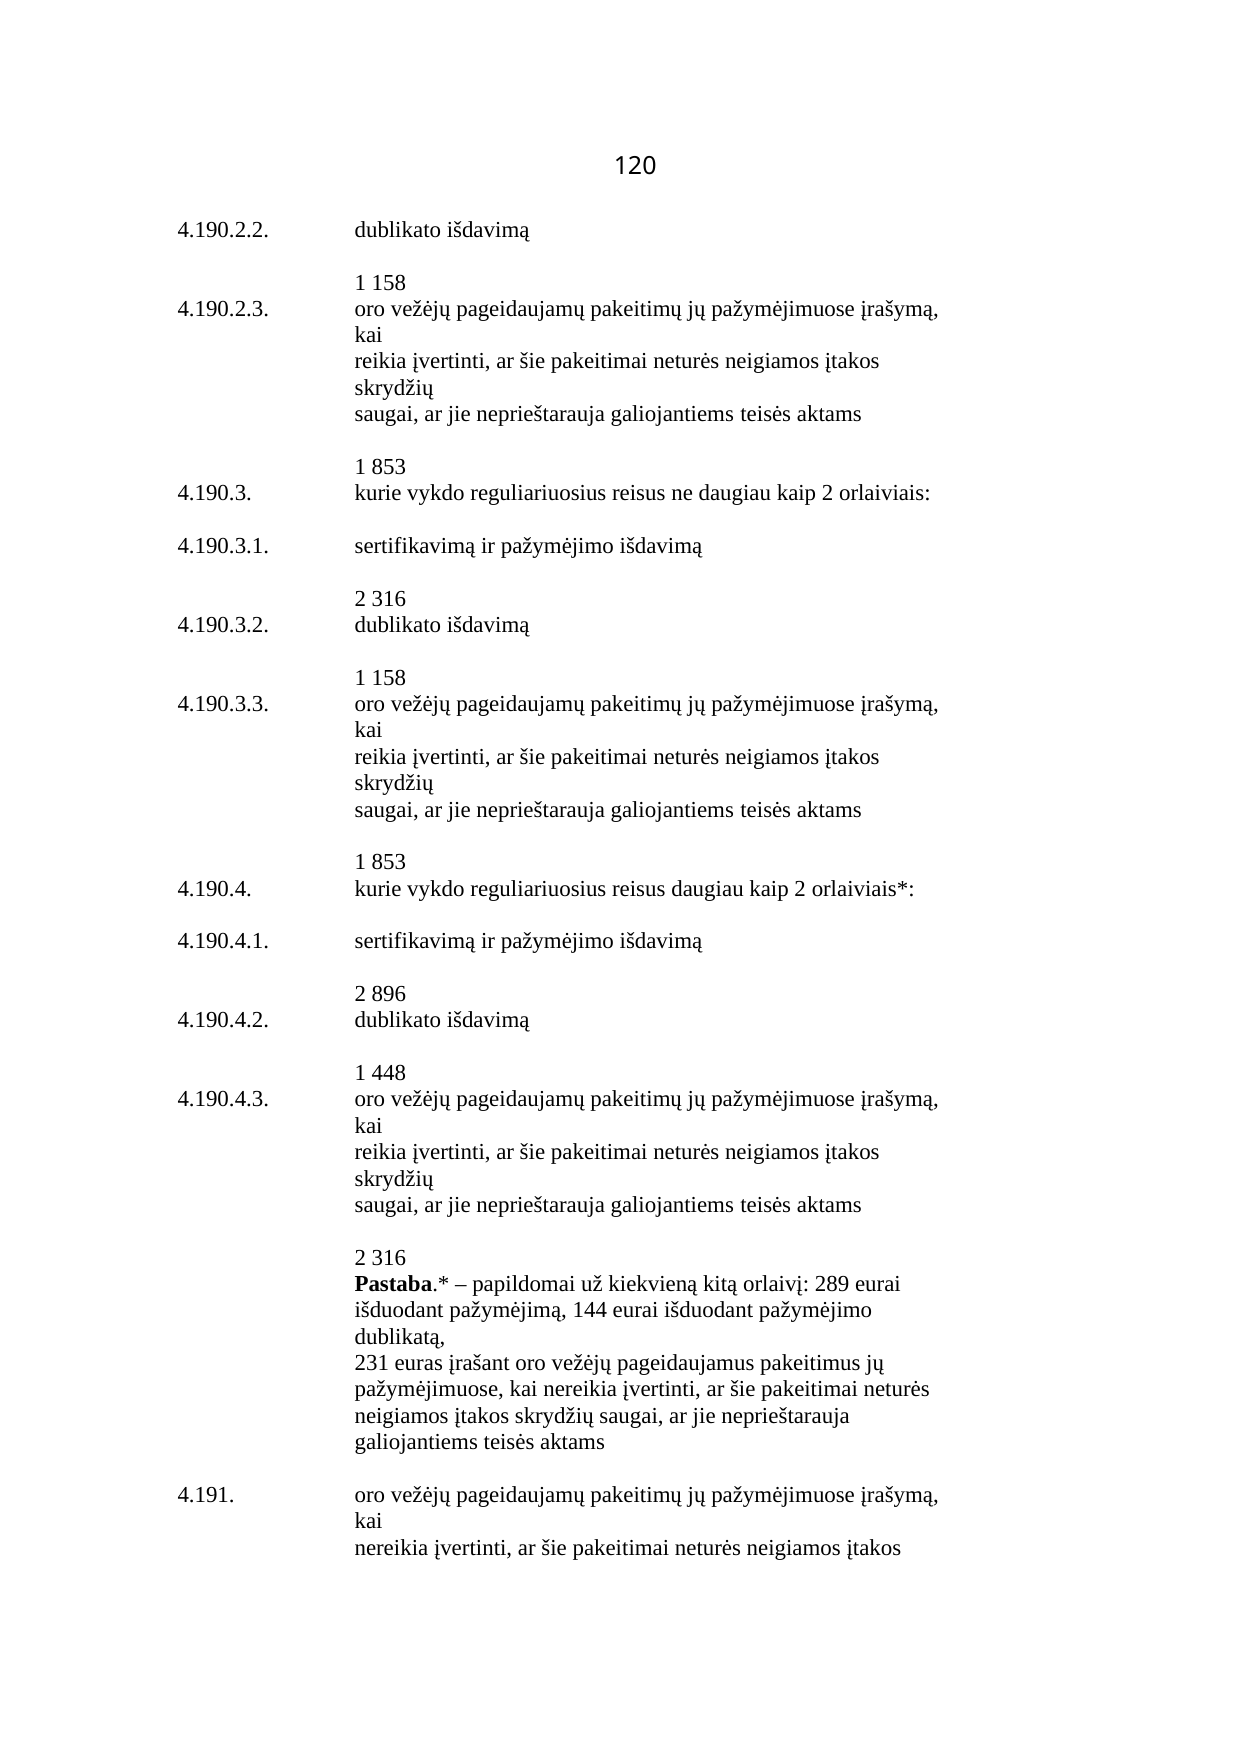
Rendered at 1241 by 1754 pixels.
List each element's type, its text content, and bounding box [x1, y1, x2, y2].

text 4.190.3. kurie vykdo reguliariuosius reisus ne daugiau kaip 2 orlaiviais: [177, 479, 945, 532]
text saugai, ar jie neprieštarauja galiojantiems teisės aktams 1 853 [354, 400, 945, 479]
text saugai, ar jie neprieštarauja galiojantiems teisės aktams 2 316 [354, 1191, 945, 1270]
text reikia įvertinti, ar šie pakeitimai neturės neigiamos įtakos skrydžių [354, 348, 945, 400]
text neigiamos įtakos skrydžių saugai, ar jie neprieštarauja [354, 1402, 945, 1428]
text 4.190.3.2. dublikato išdavimą 1 158 [177, 611, 945, 690]
text Pastaba.* – papildomai už kiekvieną kitą orlaivį: 289 eurai [354, 1270, 945, 1296]
text 4.190.4.1. sertifikavimą ir pažymėjimo išdavimą 2 896 [177, 927, 945, 1006]
text nereikia įvertinti, ar šie pakeitimai neturės neigiamos įtakos [354, 1533, 945, 1560]
text 4.190.2.3. oro vežėjų pageidaujamų pakeitimų jų pažymėjimuose įrašymą, kai [177, 295, 945, 348]
text reikia įvertinti, ar šie pakeitimai neturės neigiamos įtakos skrydžių [354, 743, 945, 796]
text 4.190.3.1. sertifikavimą ir pažymėjimo išdavimą 2 316 [177, 532, 945, 611]
text 4.191. oro vežėjų pageidaujamų pakeitimų jų pažymėjimuose įrašymą, kai [177, 1481, 945, 1533]
text 4.190.4.2. dublikato išdavimą 1 448 [177, 1006, 945, 1086]
text išduodant pažymėjimą, 144 eurai išduodant pažymėjimo dublikatą, [354, 1296, 945, 1349]
text pažymėjimuose, kai nereikia įvertinti, ar šie pakeitimai neturės [354, 1375, 945, 1402]
text saugai, ar jie neprieštarauja galiojantiems teisės aktams 1 853 [354, 796, 945, 875]
text 4.190.4.3. oro vežėjų pageidaujamų pakeitimų jų pažymėjimuose įrašymą, kai [177, 1086, 945, 1138]
text galiojantiems teisės aktams [354, 1428, 945, 1481]
text 231 euras įrašant oro vežėjų pageidaujamus pakeitimus jų [354, 1349, 945, 1375]
text 4.190.3.3. oro vežėjų pageidaujamų pakeitimų jų pažymėjimuose įrašymą, kai [177, 690, 945, 743]
text reikia įvertinti, ar šie pakeitimai neturės neigiamos įtakos skrydžių [354, 1138, 945, 1191]
text 4.190.4. kurie vykdo reguliariuosius reisus daugiau kaip 2 orlaiviais*: [177, 875, 945, 927]
text 4.190.2.2. dublikato išdavimą 1 158 [177, 216, 945, 295]
